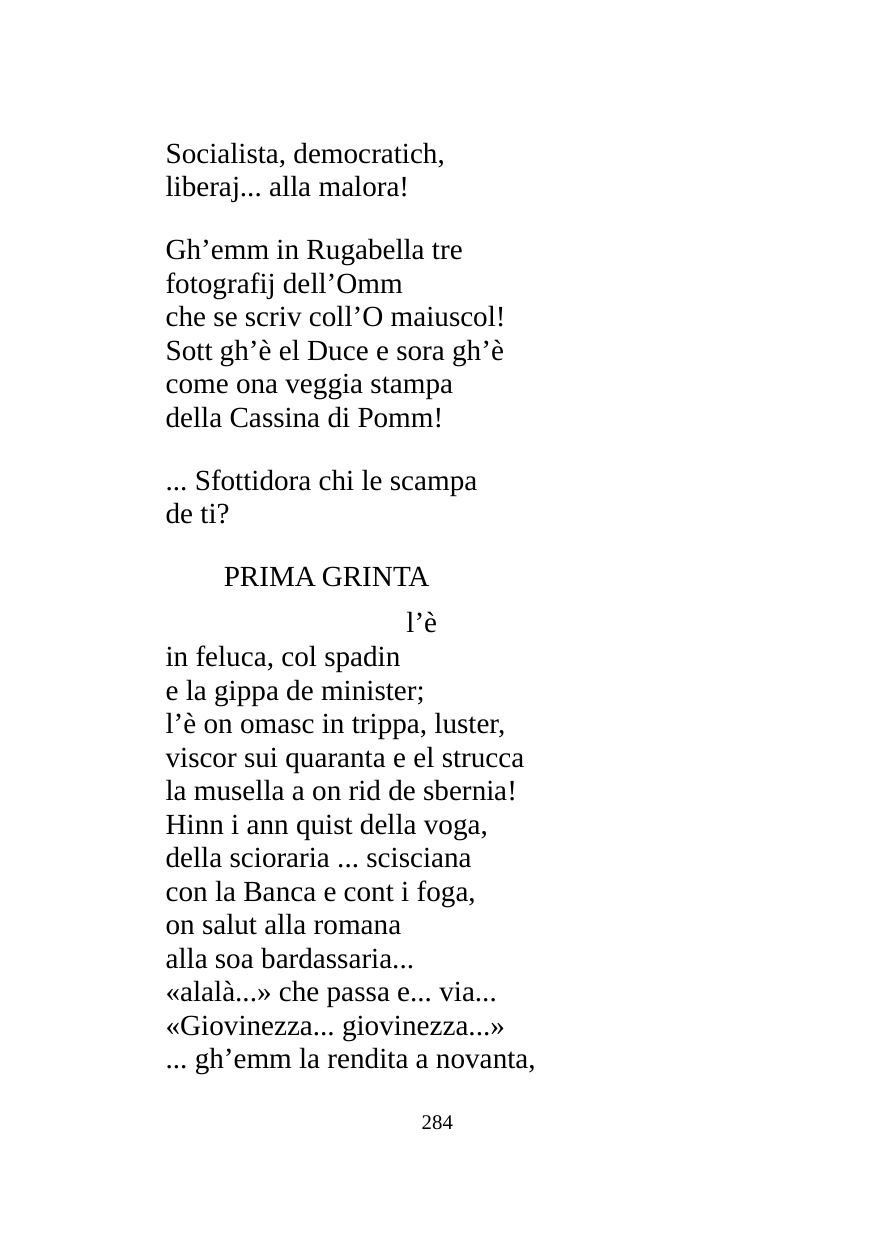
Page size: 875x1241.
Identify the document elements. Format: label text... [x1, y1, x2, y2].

text Socialista, democratich, liberaj... alla malora! [165, 136, 768, 203]
text ... Sfottidora chi le scampa de ti? [165, 463, 768, 530]
text l’è [406, 606, 768, 639]
text in feluca, col spadin e la gippa de minister; l’è on omasc in trippa, luster, viscor sui quaranta e el strucca la musella a on rid de sbernia! Hinn i ann quist della voga, della scioraria ... scisciana con la Banca e cont i foga, on salut alla romana alla soa bardassaria... «alalà...» che passa e... via... «Giovinezza... giovinezza...» ... gh’emm la rendita a novanta, [165, 639, 768, 1075]
text PRIMA GRINTA [223, 559, 768, 593]
text Gh’emm in Rugabella tre fotografij dell’Omm che se scriv coll’O maiuscol! Sott gh’è el Duce e sora gh’è come ona veggia stampa della Cassina di Pomm! [165, 232, 768, 433]
